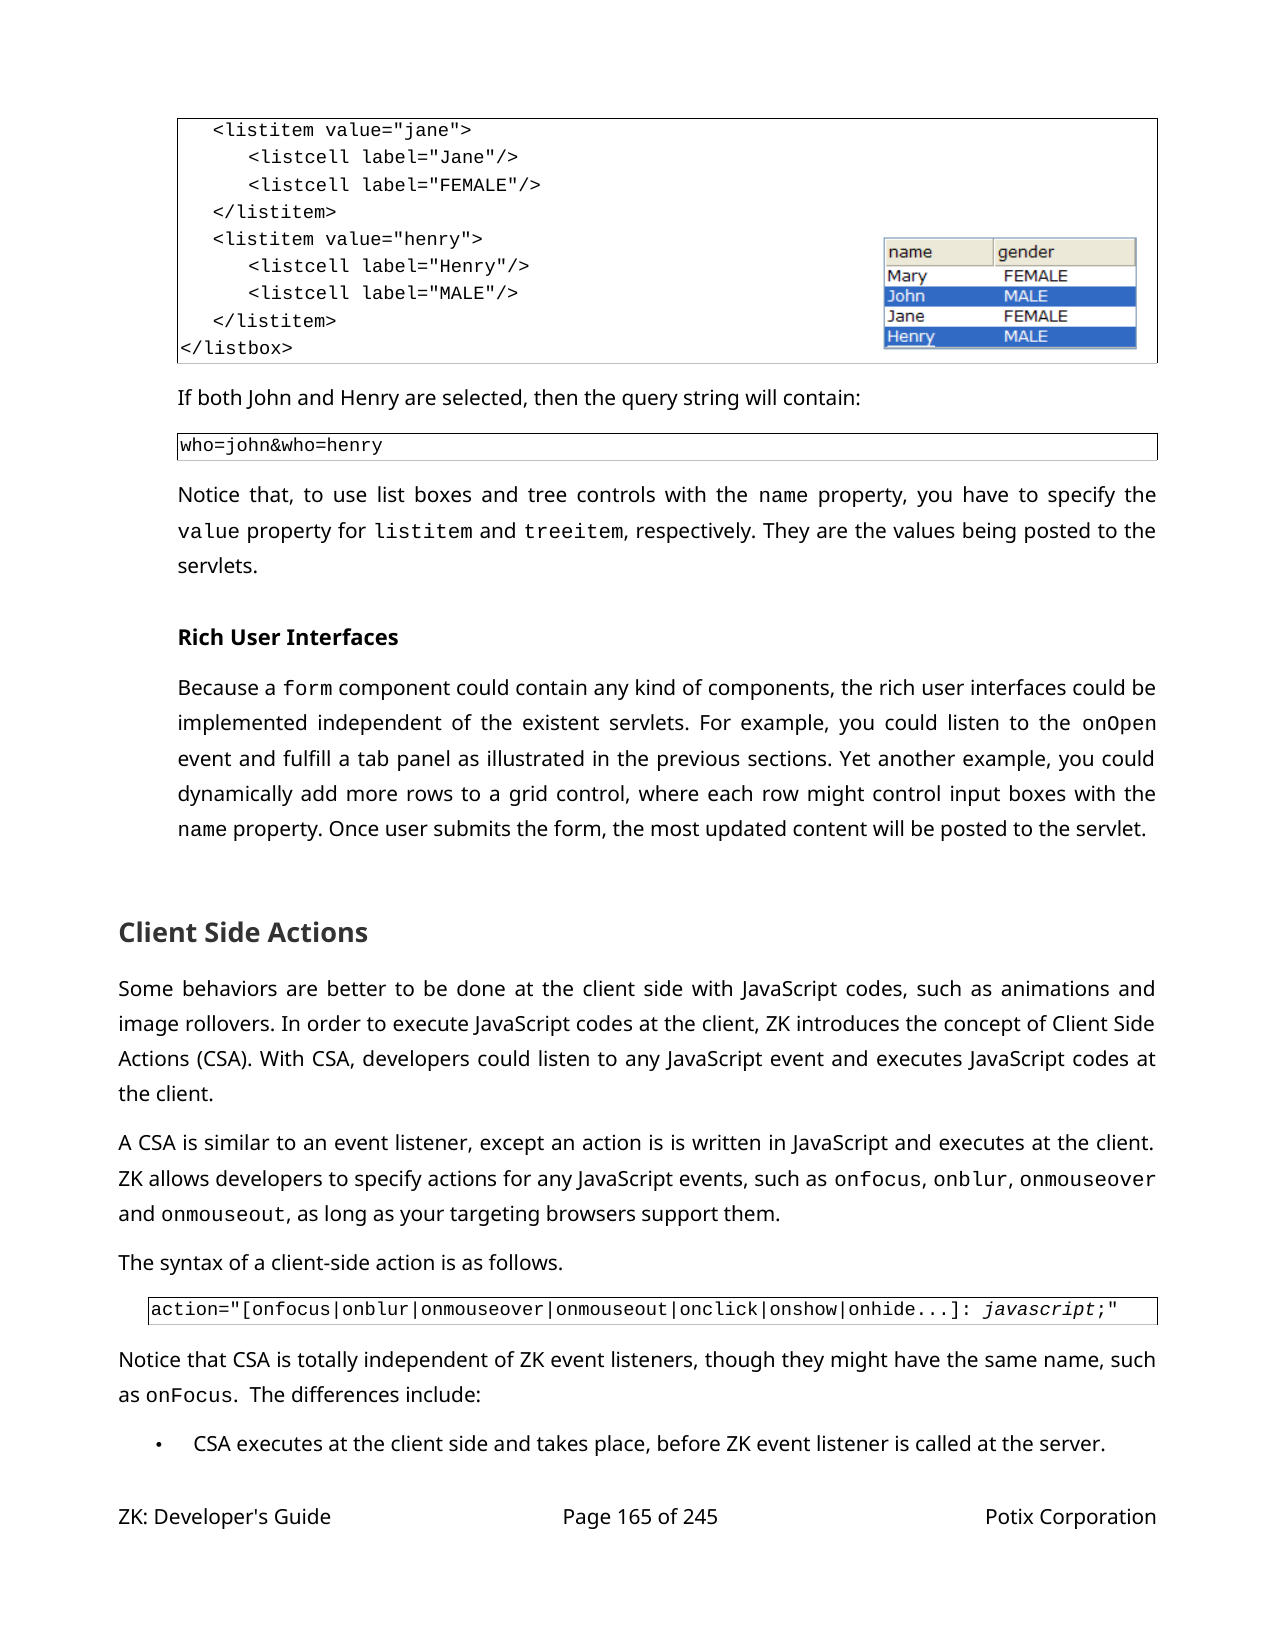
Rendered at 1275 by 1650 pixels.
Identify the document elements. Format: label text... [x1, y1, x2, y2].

text <listcell label="Jane"/> [178, 145, 1157, 169]
text <listitem value="henry"> [178, 227, 1157, 251]
text </listitem> [178, 308, 880, 333]
text <listcell label="FEMALE"/> [178, 172, 1157, 197]
text Notice that CSA is totally independent of ZK event listeners, though they might have the same name, such as onFocus. The differences include: [118, 1345, 1157, 1409]
text [1142, 308, 1157, 333]
text Some behaviors are better to be done at the client side with JavaScript codes, such as animations and image rollovers. In order to execute JavaScript codes at the client, ZK introduces the concept of Client Side Actions (CSA). With CSA, developers could listen to any JavaScript event and executes JavaScript codes at the client. [118, 974, 1157, 1108]
text Because a form component could contain any kind of components, the rich user interfaces could be implemented independent of the existent servlets. For example, you could listen to the onOpen event and fulfill a tab panel as illustrated in the previous sections. Yet another example, you could dynamically add more rows to a grid control, where each row might control input boxes with the name property. Once user submits the form, the most updated content will be posted to the servlet. [177, 673, 1157, 843]
text <listcell label="MALE"/> [178, 281, 880, 306]
text The syntax of a client-side action is as follows. [118, 1248, 1157, 1277]
text who=john&who=henry [178, 434, 1157, 460]
text action="[onfocus|onblur|onmouseover|onmouseout|onclick|onshow|onhide...]: javascript;" [149, 1298, 1157, 1324]
text </listitem> [178, 200, 1157, 224]
text A CSA is similar to an event listener, except an action is is written in JavaScript and executes at the client. ZK allows developers to specify actions for any JavaScript events, such as onfocus, onblur, onmouseover and onmouseout, as long as your targeting browsers support them. [118, 1128, 1157, 1228]
text Notice that, to use list boxes and tree controls with the name property, you have to specify the value property for listitem and treeitem, respectively. They are the values being posted to the servlets. [177, 480, 1157, 579]
subtitle Rich User Interfaces [177, 622, 1157, 652]
picture [880, 235, 1142, 352]
text <listcell label="Henry"/> [178, 254, 880, 278]
subtitle Client Side Actions [118, 913, 1157, 950]
text <listitem value="jane"> [178, 119, 1157, 142]
text </listbox> [178, 336, 1157, 363]
list CSA executes at the client side and takes place, before ZK event listener is called at the server. [156, 1429, 1157, 1458]
text If both John and Henry are selected, then the query string will contain: [177, 383, 1157, 412]
